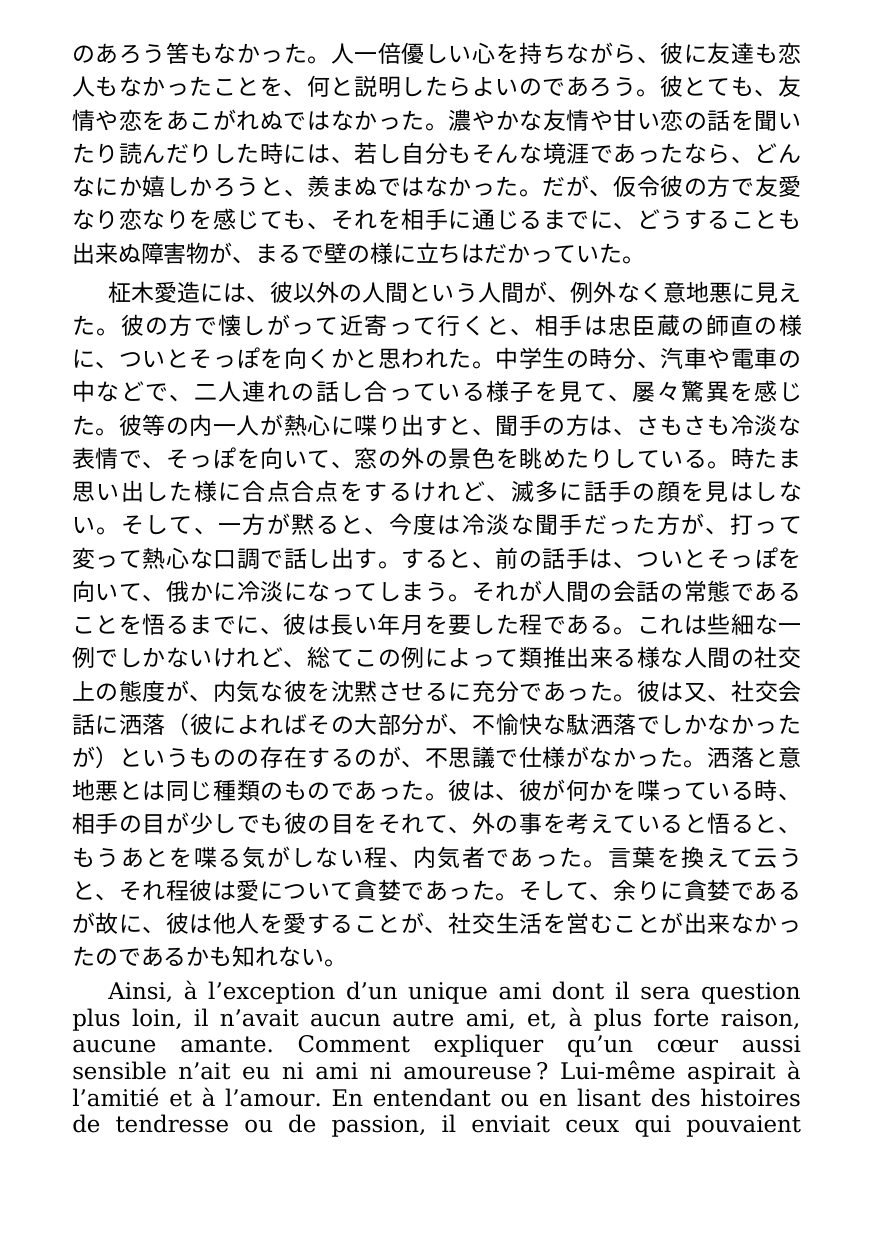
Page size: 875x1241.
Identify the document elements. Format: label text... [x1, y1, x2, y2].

text Ainsi, à l’exception d’un unique ami dont il sera question plus loin, il n’avait aucun autre ami, et, à plus forte raison, aucune amante. Comment expliquer qu’un cœur aussi sensible n’ait eu ni ami ni amoureuse ? Lui-même aspirait à l’amitié et à l’amour. En entendant ou en lisant des histoires de tendresse ou de passion, il enviait ceux qui pouvaient [72, 978, 802, 1138]
text 柾木愛造には、彼以外の人間という人間が、例外なく意地悪に見えた。彼の方で懐しがって近寄って行くと、相手は忠臣蔵の師直の様に、ついとそっぽを向くかと思われた。中学生の時分、汽車や電車の中などで、二人連れの話し合っている様子を見て、屡々驚異を感じた。彼等の内一人が熱心に喋り出すと、聞手の方は、さもさも冷淡な表情で、そっぽを向いて、窓の外の景色を眺めたりしている。時たま思い出した様に合点合点をするけれど、滅多に話手の顔を見はしない。そして、一方が黙ると、今度は冷淡な聞手だった方が、打って変って熱心な口調で話し出す。すると、前の話手は、ついとそっぽを向いて、俄かに冷淡になってしまう。それが人間の会話の常態であることを悟るまでに、彼は長い年月を要した程である。これは些細な一例でしかないけれど、総てこの例によって類推出来る様な人間の社交上の態度が、内気な彼を沈黙させるに充分であった。彼は又、社交会話に洒落（彼によればその大部分が、不愉快な駄洒落でしかなかったが）というものの存在するのが、不思議で仕様がなかった。洒落と意地悪とは同じ種類のものであった。彼は、彼が何かを喋っている時、相手の目が少しでも彼の目をそれて、外の事を考えていると悟ると、もうあとを喋る気がしない程、内気者であった。言葉を換えて云うと、それ程彼は愛について貪婪であった。そして、余りに貪婪であるが故に、彼は他人を愛することが、社交生活を営むことが出来なかったのであるかも知れない。 [72, 274, 802, 972]
text のあろう筈もなかった。人一倍優しい心を持ちながら、彼に友達も恋人もなかったことを、何と説明したらよいのであろう。彼とても、友情や恋をあこがれぬではなかった。濃やかな友情や甘い恋の話を聞いたり読んだりした時には、若し自分もそんな境涯であったなら、どんなにか嬉しかろうと、羨まぬではなかった。だが、仮令彼の方で友愛なり恋なりを感じても、それを相手に通じるまでに、どうすることも出来ぬ障害物が、まるで壁の様に立ちはだかっていた。 [72, 36, 802, 269]
